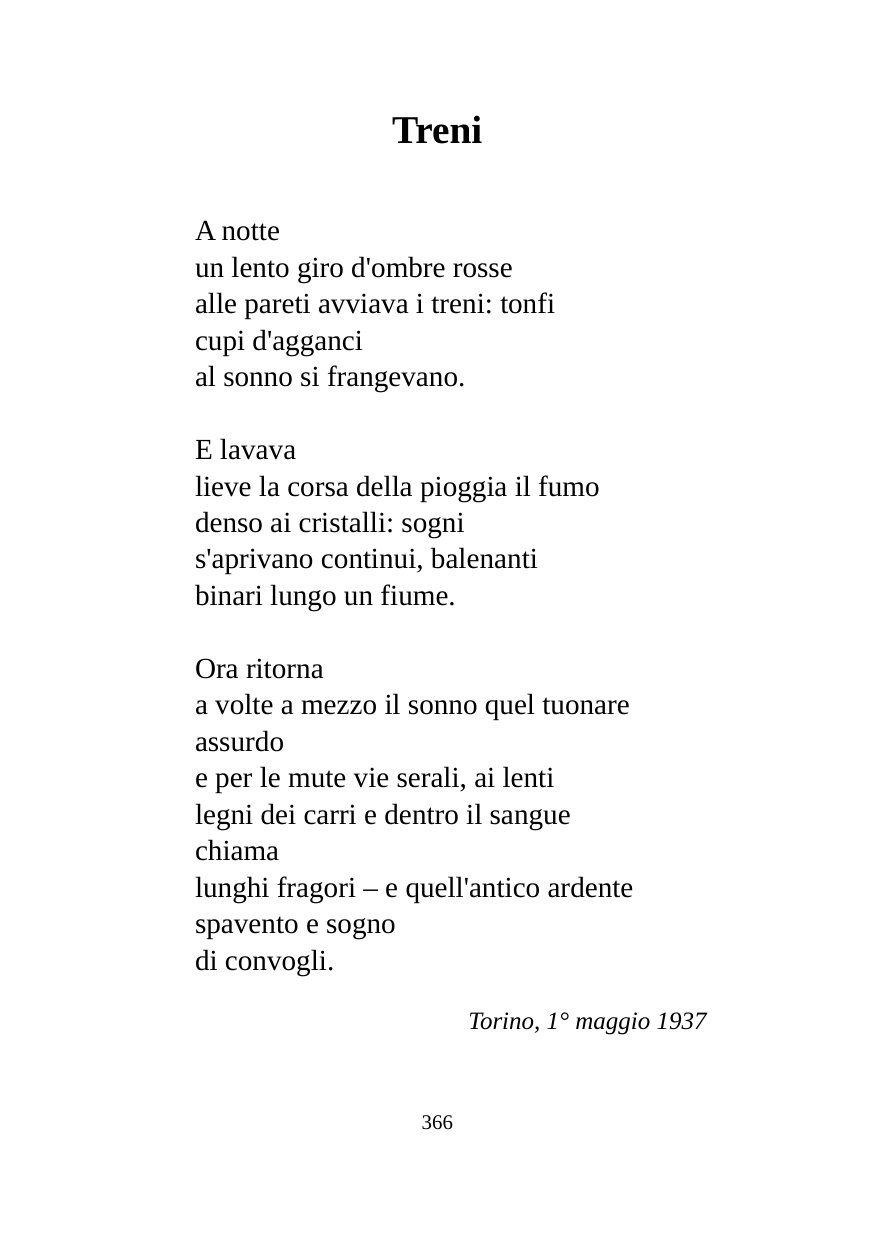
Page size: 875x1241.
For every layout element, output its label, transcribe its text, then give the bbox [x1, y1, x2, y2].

text denso ai cristalli: sogni [195, 505, 768, 539]
text binari lungo un fiume. [195, 578, 768, 612]
text al sonno si frangevano. [195, 359, 768, 393]
text lieve la corsa della pioggia il fumo [195, 469, 768, 502]
text alle pareti avviava i treni: tonfi [195, 286, 768, 320]
text legni dei carri e dentro il sangue [195, 797, 768, 830]
text a volte a mezzo il sonno quel tuonare [195, 687, 768, 721]
text cupi d'agganci [195, 323, 768, 356]
text A notte [195, 213, 768, 247]
text Ora ritorna [195, 651, 768, 684]
text assurdo [195, 724, 768, 757]
text chiama [195, 833, 768, 867]
text E lavava [195, 432, 768, 466]
text un lento giro d'ombre rosse [195, 250, 768, 283]
subtitle Treni [106, 106, 768, 152]
text di convogli. [195, 943, 768, 976]
text Torino, 1° maggio 1937 [106, 1006, 709, 1034]
text spavento e sogno [195, 906, 768, 940]
text lunghi fragori – e quell'antico ardente [195, 870, 768, 903]
text s'aprivano continui, balenanti [195, 542, 768, 575]
text e per le mute vie serali, ai lenti [195, 760, 768, 794]
